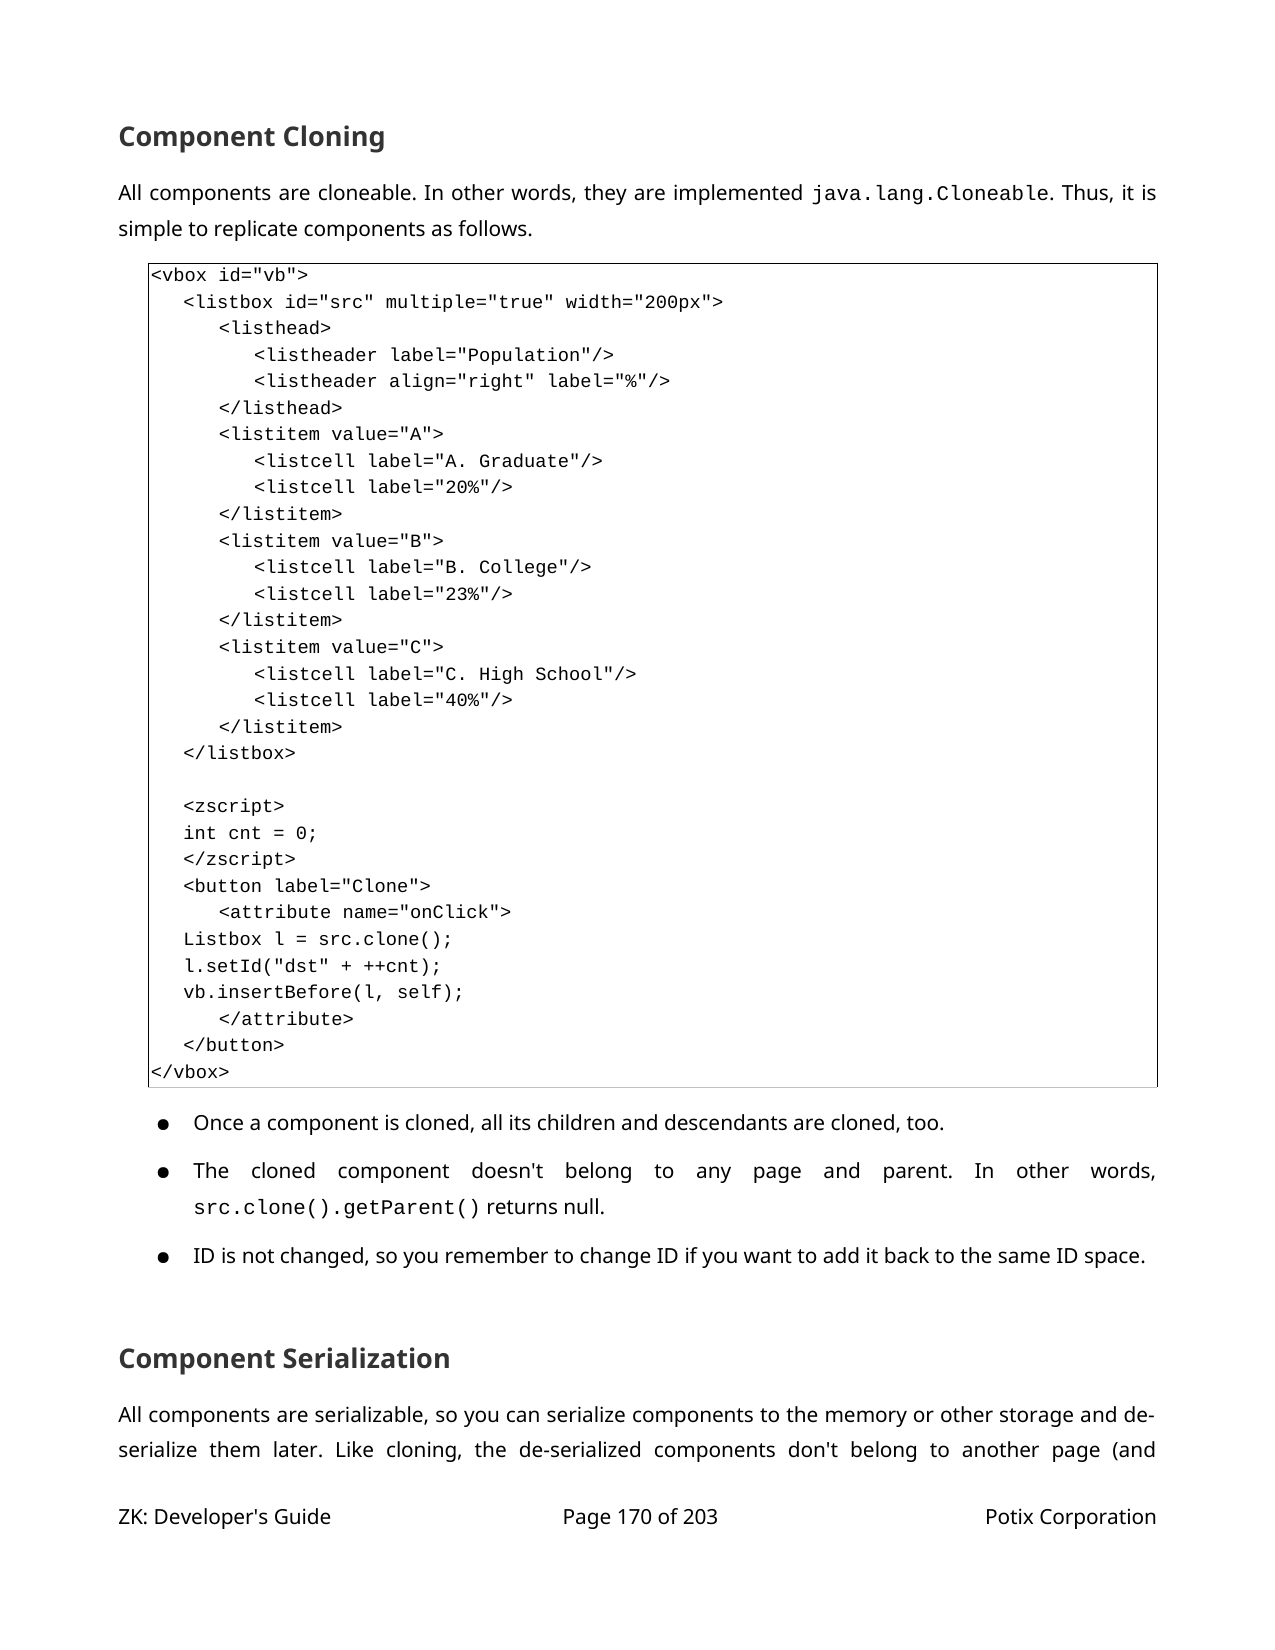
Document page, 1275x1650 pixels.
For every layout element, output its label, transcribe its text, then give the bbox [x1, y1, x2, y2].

text All components are serializable, so you can serialize components to the memory or other storage and de-serialize them later. Like cloning, the de-serialized components don't belong to another page (and [118, 1400, 1157, 1464]
list The cloned component doesn't belong to any page and parent. In other words, src.clone().getParent() returns null. [156, 1157, 1157, 1220]
list Once a component is cloned, all its children and descendants are cloned, too. [156, 1108, 1157, 1136]
subtitle Component Cloning [118, 118, 1157, 155]
subtitle Component Serialization [118, 1340, 1157, 1377]
text <vbox id="vb"> <listbox id="src" multiple="true" width="200px"> <listhead> <listheader label="Population"/> <listheader align="right" label="%"/> </listhead> <listitem value="A"> <listcell label="A. Graduate"/> <listcell label="20%"/> </listitem> <listitem value="B"> <listcell label="B. College"/> <listcell label="23%"/> </listitem> <listitem value="C"> <listcell label="C. High School"/> <listcell label="40%"/> </listitem> </listbox> <zscript> int cnt = 0; </zscript> <button label="Clone"> <attribute name="onClick"> Listbox l = src.clone(); l.setId("dst" + ++cnt); vb.insertBefore(l, self); </attribute> </button> </vbox> [149, 264, 1157, 1087]
text All components are cloneable. In other words, they are implemented java.lang.Cloneable. Thus, it is simple to replicate components as follows. [118, 178, 1157, 242]
list ID is not changed, so you remember to change ID if you want to add it back to the same ID space. [156, 1241, 1157, 1269]
